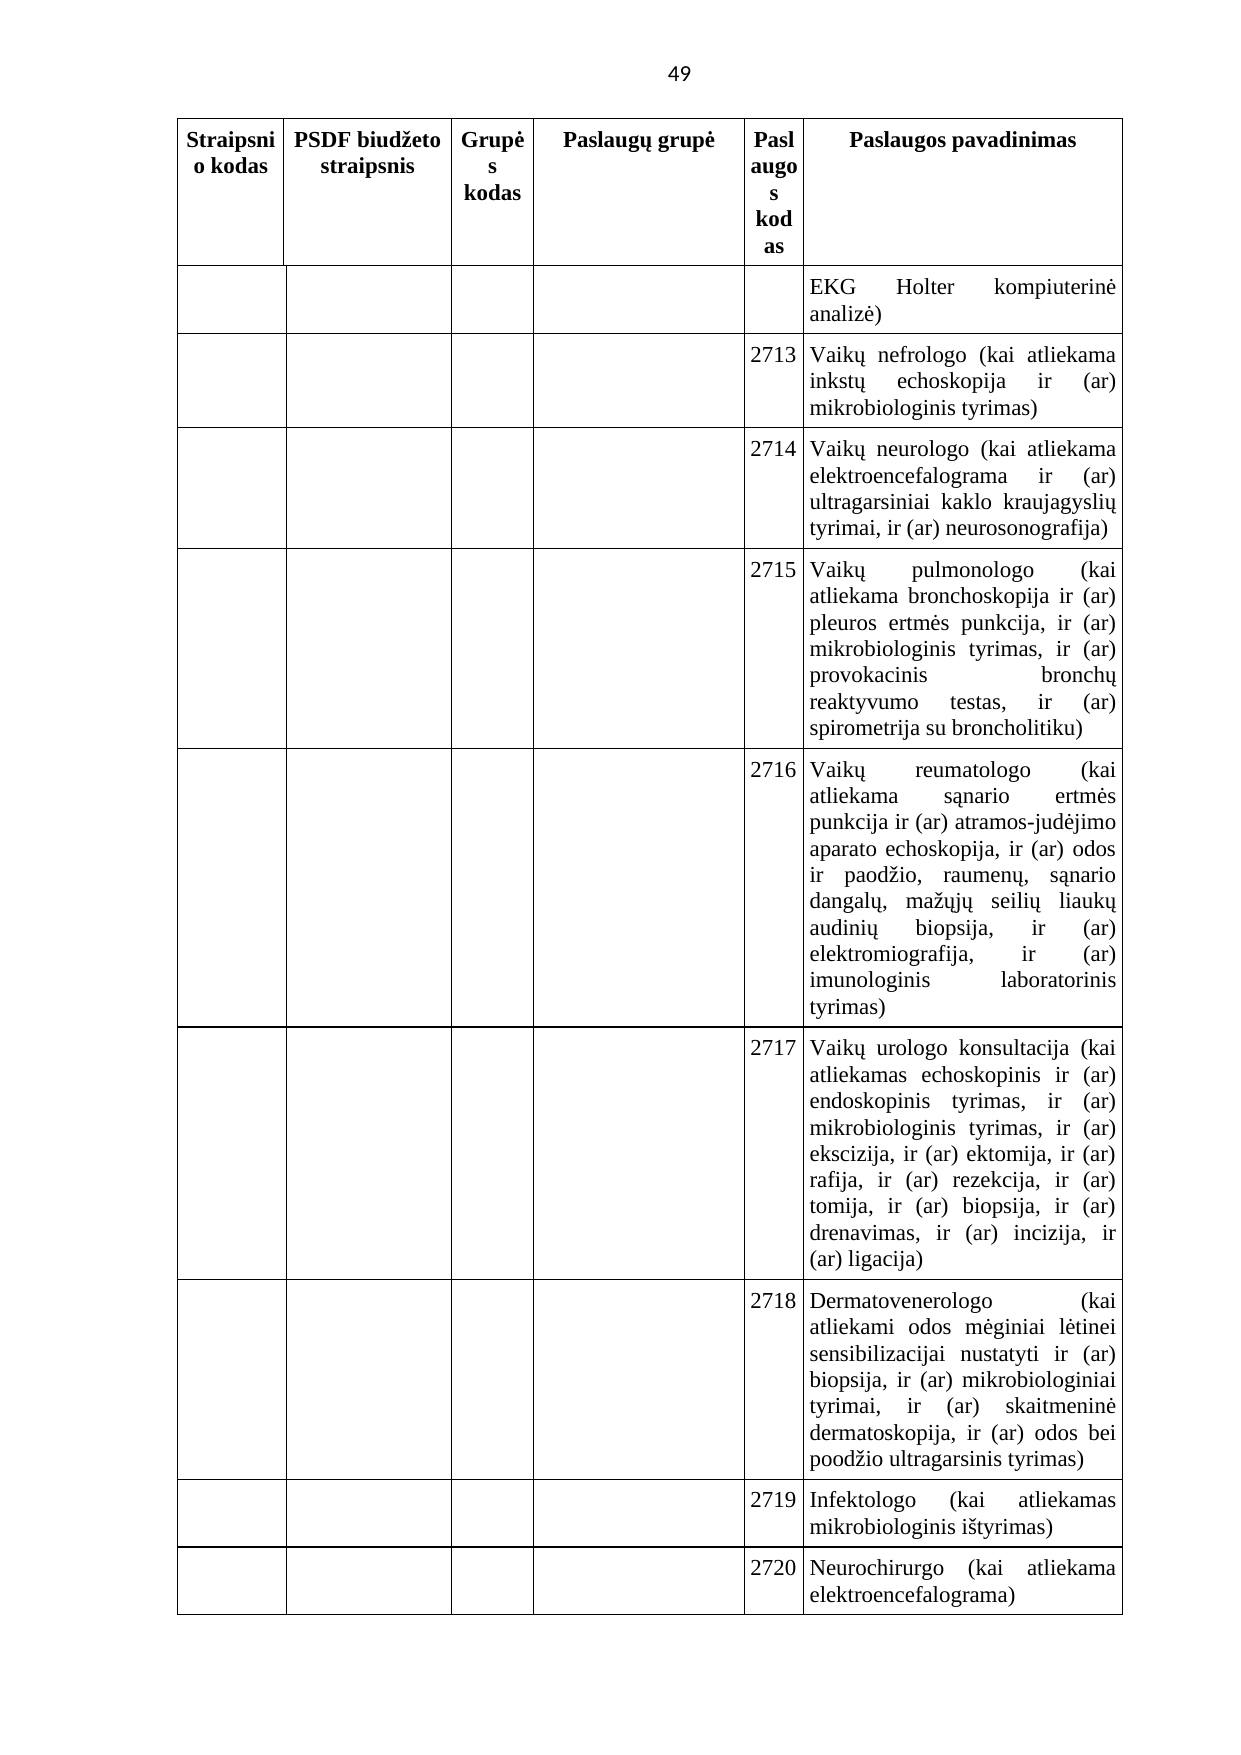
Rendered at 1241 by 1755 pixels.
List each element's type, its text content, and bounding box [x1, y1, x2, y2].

table_cell [178, 749, 286, 1026]
table_cell Dermatovenerologo (kai atliekami odos mėginiai lėtinei sensibilizacijai nustatyti ir (ar) biopsija, ir (ar) mikrobiologiniai tyrimai, ir (ar) skaitmeninė dermatoskopija, ir (ar) odos bei poodžio ultragarsinis tyrimas) [804, 1280, 1122, 1478]
table_cell [178, 1028, 286, 1279]
table_cell [452, 1548, 533, 1614]
table_cell Vaikų neurologo (kai atliekama elektroencefalograma ir (ar) ultragarsiniai kaklo kraujagyslių tyrimai, ir (ar) neurosonografija) [804, 428, 1122, 548]
table_cell [534, 428, 744, 548]
table_header Grupės kodas [452, 119, 533, 265]
table_header Paslaugų grupė [534, 119, 744, 265]
table_cell [287, 266, 451, 333]
table_cell [178, 1480, 286, 1546]
table_cell [452, 334, 533, 427]
table_cell [452, 428, 533, 548]
table_cell Neurochirurgo (kai atliekama elektroencefalograma) [804, 1548, 1122, 1614]
table_cell 2717 [745, 1028, 803, 1279]
table_cell [287, 749, 451, 1026]
table_cell [534, 549, 744, 748]
table_cell Vaikų pulmonologo (kai atliekama bronchoskopija ir (ar) pleuros ertmės punkcija, ir (ar) mikrobiologinis tyrimas, ir (ar) provokacinis bronchų reaktyvumo testas, ir (ar) spirometrija su broncholitiku) [804, 549, 1122, 748]
table_cell [287, 1280, 451, 1478]
table_cell [452, 266, 533, 333]
table_cell Vaikų nefrologo (kai atliekama inkstų echoskopija ir (ar) mikrobiologinis tyrimas) [804, 334, 1122, 427]
table_cell [452, 549, 533, 748]
table_cell [534, 749, 744, 1026]
table_cell 2719 [745, 1480, 803, 1546]
table_cell EKG Holter kompiuterinė analizė) [804, 266, 1122, 333]
table_cell [178, 266, 286, 333]
table_cell [452, 749, 533, 1026]
table_header Straipsnio kodas [178, 119, 283, 265]
table_cell [287, 549, 451, 748]
table_cell 2718 [745, 1280, 803, 1478]
table_cell Vaikų urologo konsultacija (kai atliekamas echoskopinis ir (ar) endoskopinis tyrimas, ir (ar) mikrobiologinis tyrimas, ir (ar) ekscizija, ir (ar) ektomija, ir (ar) rafija, ir (ar) rezekcija, ir (ar) tomija, ir (ar) biopsija, ir (ar) drenavimas, ir (ar) incizija, ir (ar) ligacija) [804, 1028, 1122, 1279]
table_cell [745, 266, 803, 333]
table_cell [452, 1028, 533, 1279]
table_cell 2716 [745, 749, 803, 1026]
table_cell Vaikų reumatologo (kai atliekama sąnario ertmės punkcija ir (ar) atramos-judėjimo aparato echoskopija, ir (ar) odos ir paodžio, raumenų, sąnario dangalų, mažųjų seilių liaukų audinių biopsija, ir (ar) elektromiografija, ir (ar) imunologinis laboratorinis tyrimas) [804, 749, 1122, 1026]
table_cell [534, 1028, 744, 1279]
table_cell 2713 [745, 334, 803, 427]
table_cell [287, 428, 451, 548]
table_cell [287, 1548, 451, 1614]
table_cell [178, 1548, 286, 1614]
table_cell [534, 1548, 744, 1614]
table_cell [287, 1480, 451, 1546]
table_cell [287, 334, 451, 427]
table_cell [534, 1480, 744, 1546]
table_header Paslaugos kodas [745, 119, 803, 265]
table_header PSDF biudžeto straipsnis [284, 119, 451, 265]
table_cell [178, 549, 286, 748]
table_cell [452, 1480, 533, 1546]
table_cell [178, 428, 286, 548]
table_cell 2714 [745, 428, 803, 548]
table_cell [534, 266, 744, 333]
table_cell [178, 1280, 286, 1478]
table_header Paslaugos pavadinimas [804, 119, 1122, 265]
table_cell [287, 1028, 451, 1279]
table_cell [452, 1280, 533, 1478]
table_cell Infektologo (kai atliekamas mikrobiologinis ištyrimas) [804, 1480, 1122, 1546]
table_cell 2720 [745, 1548, 803, 1614]
table_cell 2715 [745, 549, 803, 748]
table_cell [534, 1280, 744, 1478]
table_cell [534, 334, 744, 427]
table_cell [178, 334, 286, 427]
